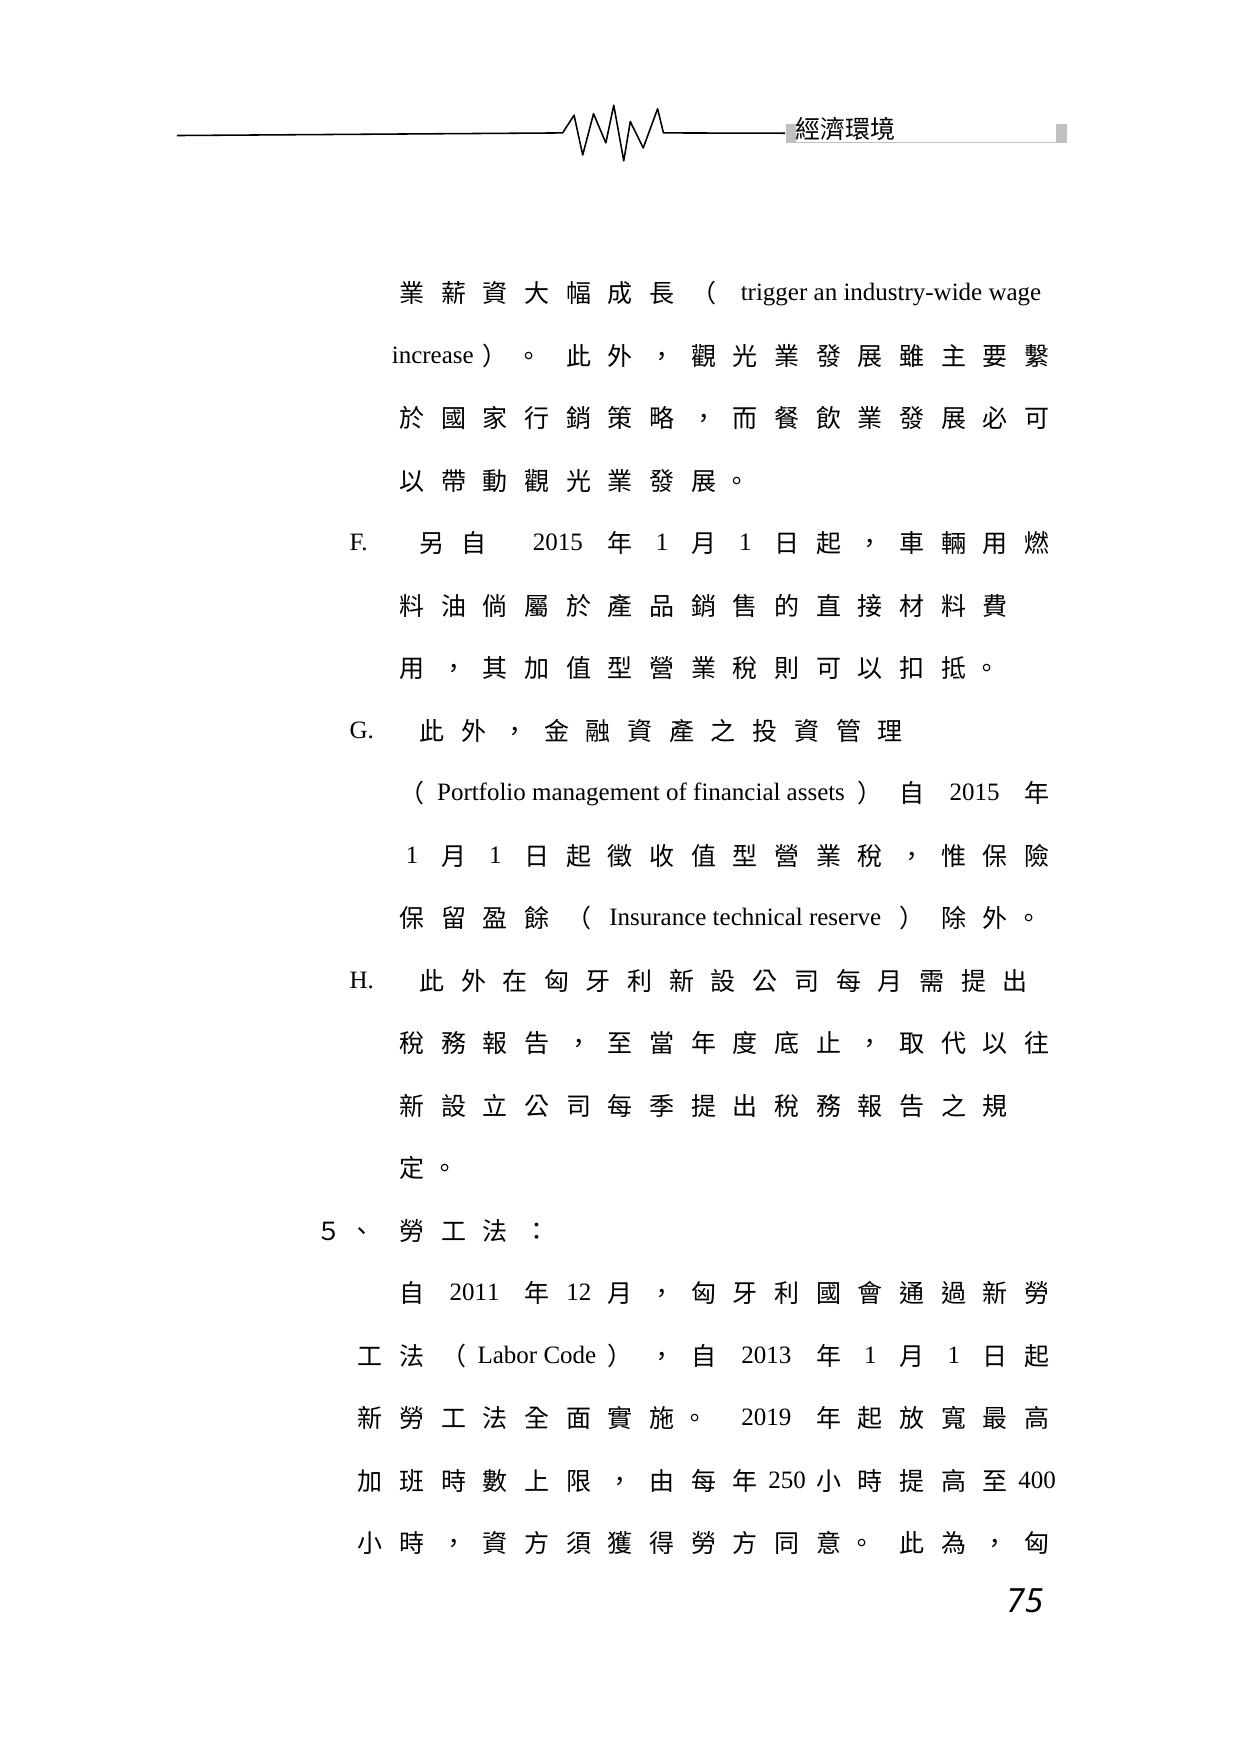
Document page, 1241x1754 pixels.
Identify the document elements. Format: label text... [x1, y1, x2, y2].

text F. 另自2015年1月1日起，車輛用燃料油倘屬於產品銷售的直接材料費用，其加值型營業稅則可以扣抵。 [330, 500, 1058, 688]
text ５、勞工法： [281, 1188, 1058, 1250]
text 自2011年12月，匈牙利國會通過新勞工法（Labor Code），自2013年1月1日起新勞工法全面實施。2019年起放寬最高加班時數上限，由每年250小時提高至400小時，資方須獲得勞方同意。此為，匈 [330, 1250, 1058, 1563]
text G. 此外，金融資產之投資管理（Portfolio management of financial assets）自2015年1月1日起徵收值型營業稅，惟保險保留盈餘（Insurance technical reserve）除外。 [330, 688, 1058, 938]
text 業薪資大幅成長（trigger an industry-wide wage increase）。此外，觀光業發展雖主要繫於國家行銷策略，而餐飲業發展必可以帶動觀光業發展。 [330, 250, 1058, 500]
text H. 此外在匈牙利新設公司每月需提出稅務報告，至當年度底止，取代以往新設立公司每季提出稅務報告之規定。 [330, 938, 1058, 1188]
